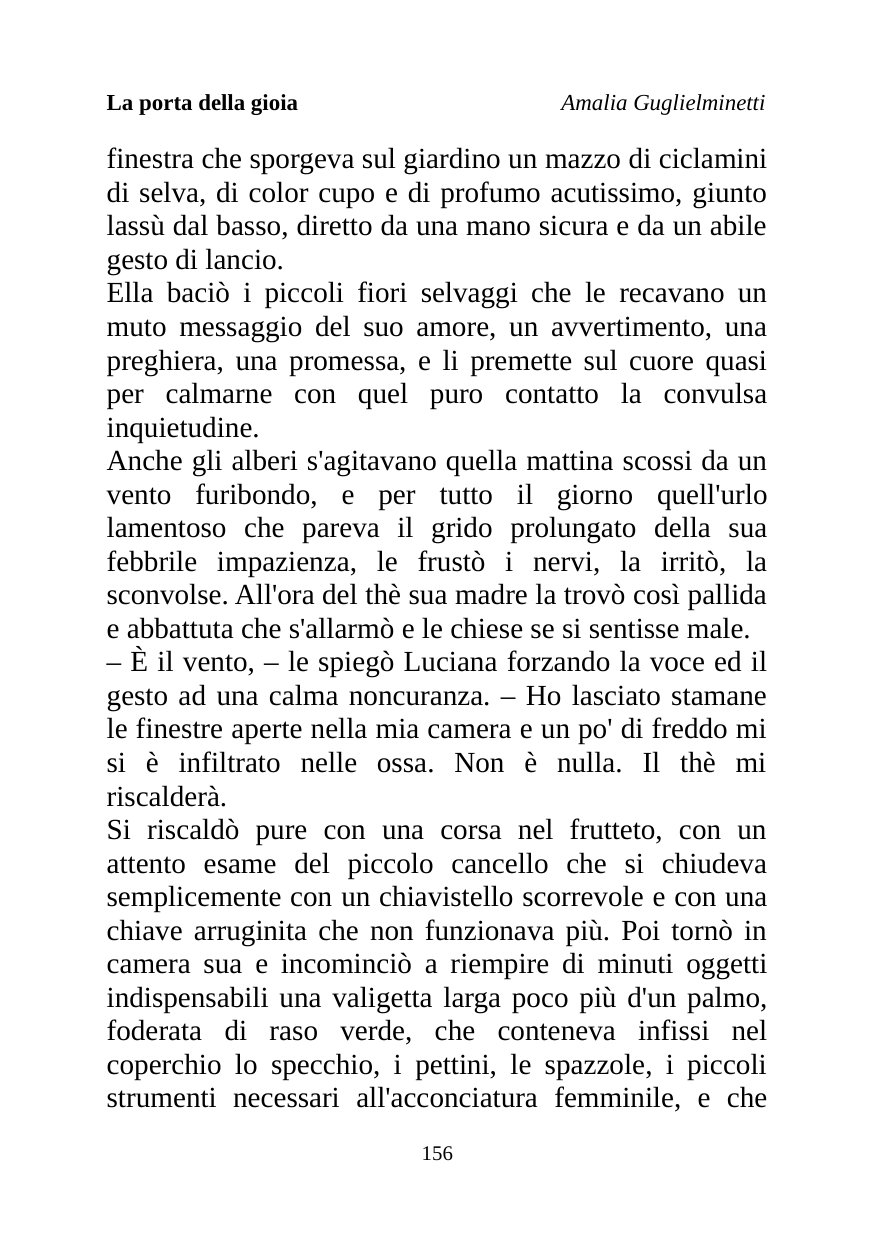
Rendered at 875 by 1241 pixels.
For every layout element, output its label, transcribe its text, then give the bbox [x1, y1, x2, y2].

text – È il vento, – le spiegò Luciana forzando la voce ed il gesto ad una calma noncuranza. – Ho lasciato stamane le finestre aperte nella mia camera e un po' di freddo mi si è infiltrato nelle ossa. Non è nulla. Il thè mi riscalderà. [106, 644, 768, 812]
text finestra che sporgeva sul giardino un mazzo di ciclamini di selva, di color cupo e di profumo acutissimo, giunto lassù dal basso, diretto da una mano sicura e da un abile gesto di lancio. [106, 141, 768, 276]
text Si riscaldò pure con una corsa nel frutteto, con un attento esame del piccolo cancello che si chiudeva semplicemente con un chiavistello scorrevole e con una chiave arruginita che non funzionava più. Poi tornò in camera sua e incominciò a riempire di minuti oggetti indispensabili una valigetta larga poco più d'un palmo, foderata di raso verde, che conteneva infissi nel coperchio lo specchio, i pettini, le spazzole, i piccoli strumenti necessari all'acconciatura femminile, e che [106, 812, 768, 1114]
text Anche gli alberi s'agitavano quella mattina scossi da un vento furibondo, e per tutto il giorno quell'urlo lamentoso che pareva il grido prolungato della sua febbrile impazienza, le frustò i nervi, la irritò, la sconvolse. All'ora del thè sua madre la trovò così pallida e abbattuta che s'allarmò e le chiese se si sentisse male. [106, 443, 768, 644]
text Ella baciò i piccoli fiori selvaggi che le recavano un muto messaggio del suo amore, un avvertimento, una preghiera, una promessa, e li premette sul cuore quasi per calmarne con quel puro contatto la convulsa inquietudine. [106, 276, 768, 443]
